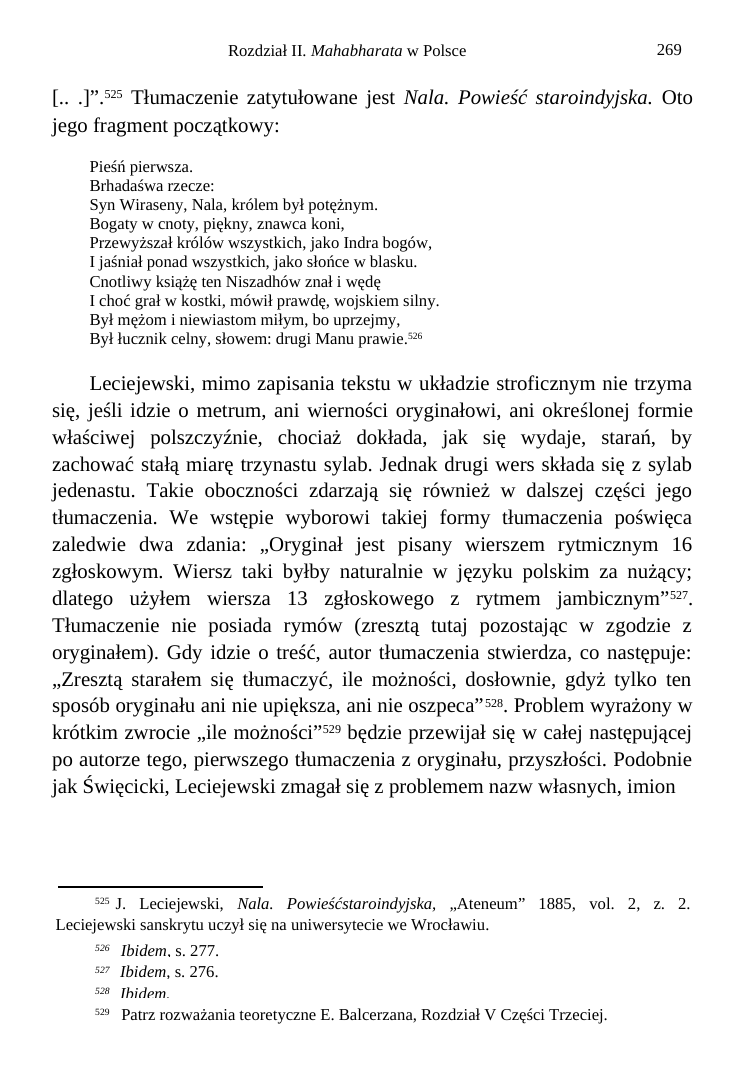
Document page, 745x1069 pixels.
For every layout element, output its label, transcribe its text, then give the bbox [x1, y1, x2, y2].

text Cnotliwy książę ten Niszadhów znał i wędę [52, 271, 693, 291]
text Syn Wiraseny, Nala, królem był potężnym. [52, 195, 693, 214]
text Pieśń pierwsza. [52, 156, 693, 176]
text Bogaty w cnoty, piękny, znawca koni, [52, 214, 693, 233]
text 528 Ibidem. [55, 984, 690, 997]
text [.. .]”.525 Tłumaczenie zatytułowane jest Nala. Powieść staroindyjska. Oto jego fragment początkowy: [52, 85, 693, 137]
text Rozdział II. Mahabharata w Polsce [228, 41, 511, 60]
text Przewyższał królów wszystkich, jako Indra bogów, [52, 233, 693, 252]
text I choć grał w kostki, mówił prawdę, wojskiem silny. [52, 291, 693, 310]
text Był mężom i niewiastom miłym, bo uprzejmy, [52, 310, 693, 329]
text I jaśniał ponad wszystkich, jako słońce w blasku. [52, 252, 693, 271]
text 527 Ibidem, s. 276. [55, 962, 690, 979]
text Leciejewski, mimo zapisania tekstu w układzie stroficznym nie trzyma się, jeśli idzie o metrum, ani wierności oryginałowi, ani okre­ślonej formie właściwej polszczyźnie, chociaż dokłada, jak się wydaje, starań, by zachować stałą miarę trzynastu sylab. Jednak drugi wers składa się z sylab jedenastu. Takie oboczności zdarzają się również w dalszej części jego tłumaczenia. We wstępie wyborowi takiej formy tłumaczenia poświęca zaledwie dwa zdania: „Oryginał jest pisany wierszem rytmicznym 16 zgłoskowym. Wiersz taki byłby naturalnie w języku polskim za nużący; dlatego użyłem wiersza 13 zgłoskowego z rytmem jambicznym”527. Tłumaczenie nie posiada rymów (zresztą tutaj pozostając w zgodzie z oryginałem). Gdy idzie o treść, autor tłumaczenia stwierdza, co następuje: „Zresztą starałem się tłumaczyć, ile możności, dosłownie, gdyż tylko ten sposób oryginału ani nie upiększa, ani nie oszpeca”528. Problem wyrażony w krótkim zwrocie „ile możności”529 będzie przewijał się w całej następującej po autorze tego, pierwszego tłumaczenia z oryginału, przyszłości. Podobnie jak Święcicki, Leciejewski zmagał się z problemem nazw własnych, imion [52, 371, 693, 798]
text 526 Ibidem, s. 277. [55, 941, 690, 957]
text Brhadaśwa rzecze: [52, 176, 693, 195]
text 525 J. Leciejewski, Nala. Powieśćstaroindyjska, „Ateneum” 1885, vol. 2, z. 2. Leciejewski sanskrytu uczył się na uniwersytecie we Wrocławiu. [55, 894, 690, 934]
text 529 Patrz rozważania teoretyczne E. Balcerzana, Rozdział V Części Trzeciej. [55, 1005, 690, 1024]
text 269 [651, 39, 687, 58]
text Był łucznik celny, słowem: drugi Manu prawie.526 [52, 329, 693, 348]
